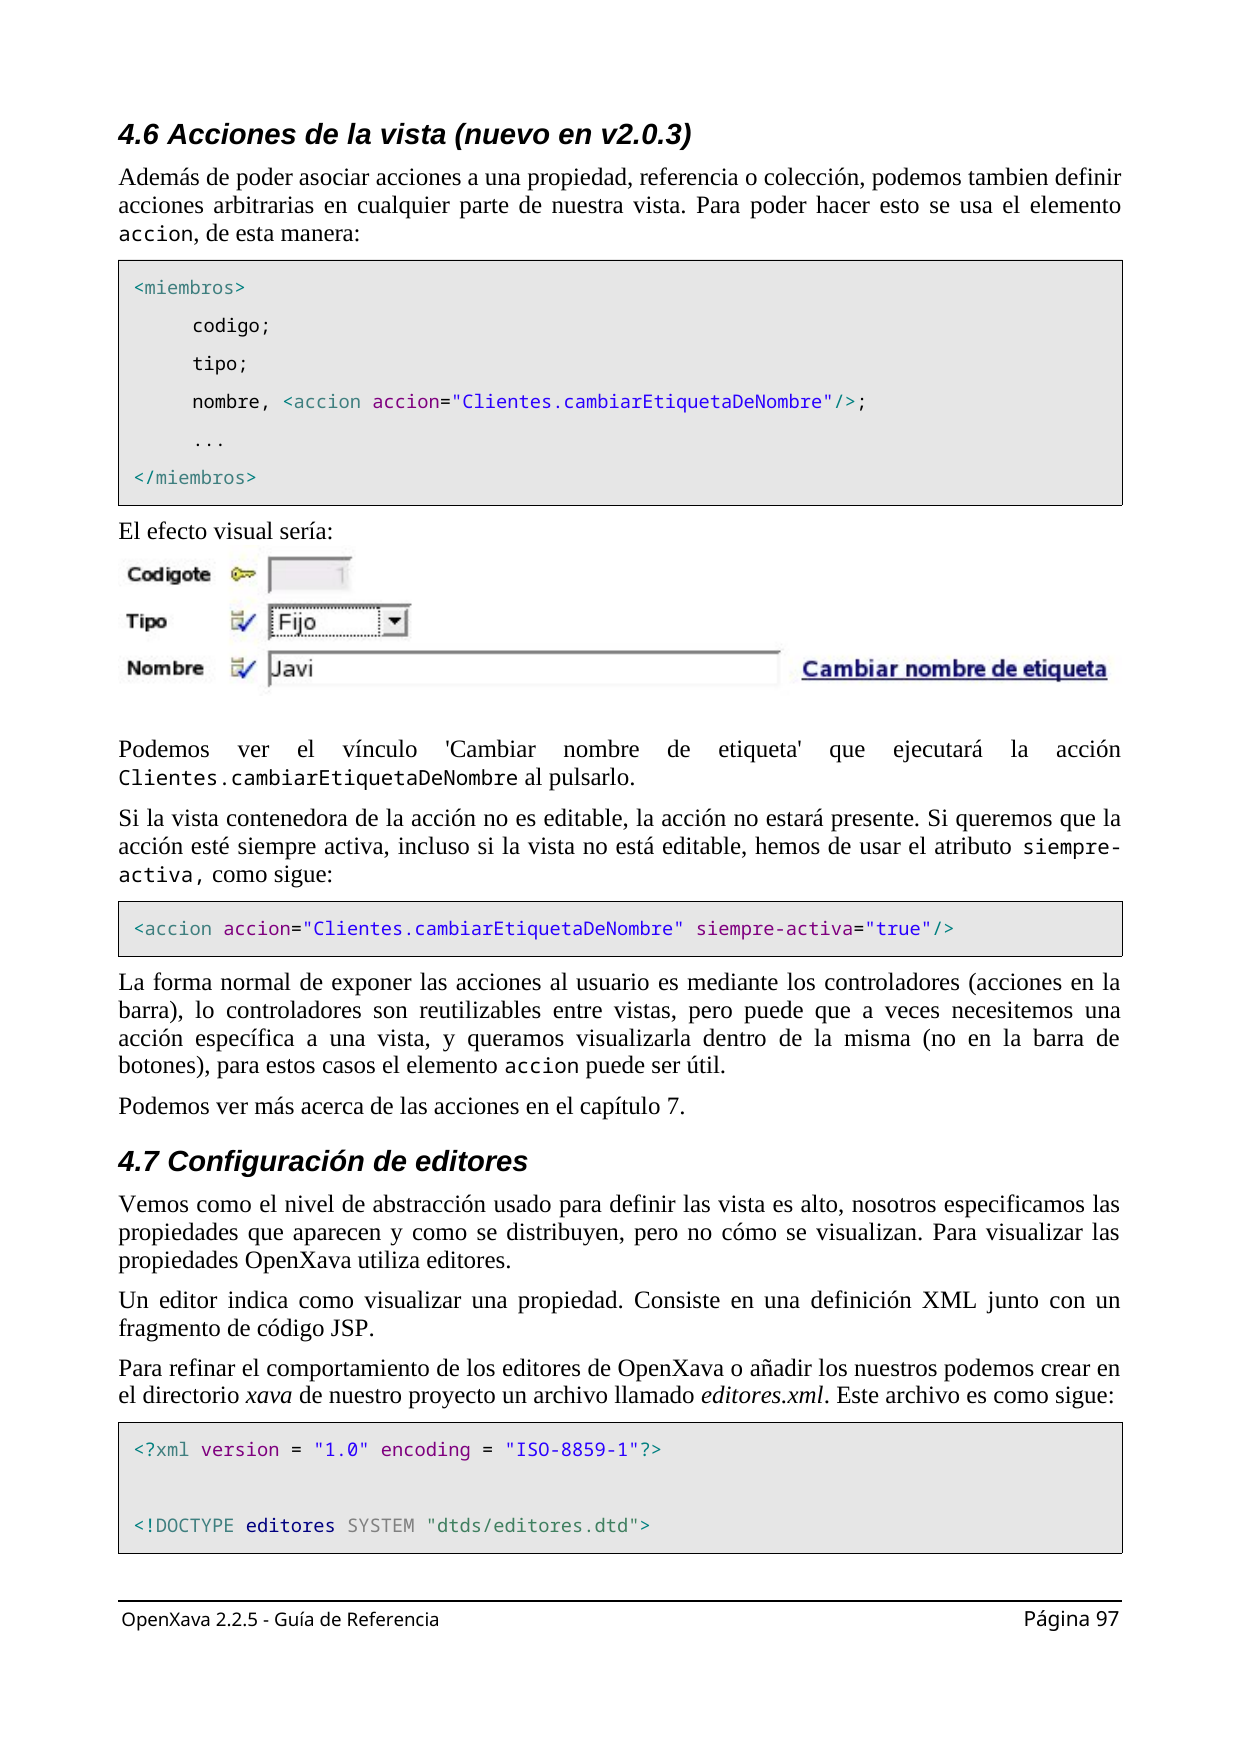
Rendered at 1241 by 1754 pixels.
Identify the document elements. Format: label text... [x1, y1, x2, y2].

text La forma normal de exponer las acciones al usuario es mediante los controladores (acciones en la barra), lo controladores son reutilizables entre vistas, pero puede que a veces necesitemos una acción específica a una vista, y queramos visualizarla dentro de la misma (no en la barra de botones), para estos casos el elemento accion puede ser útil. [118, 968, 1122, 1080]
picture [118, 545, 1122, 696]
text Además de poder asociar acciones a una propiedad, referencia o colección, podemos tambien definir acciones arbitrarias en cualquier parte de nuestra vista. Para poder hacer esto se usa el elemento accion, de esta manera: [118, 163, 1122, 247]
text Para refinar el comportamiento de los editores de OpenXava o añadir los nuestros podemos crear en el directorio xava de nuestro proyecto un archivo llamado editores.xml. Este archivo es como sigue: [118, 1354, 1122, 1409]
text Un editor indica como visualizar una propiedad. Consiste en una definición XML junto con un fragmento de código JSP. [118, 1286, 1122, 1341]
subtitle Acciones de la vista (nuevo en v2.0.3) [118, 118, 1122, 151]
text El efecto visual sería: [118, 517, 1122, 545]
text tipo; [119, 336, 1122, 373]
text nombre, <accion accion="Clientes.cambiarEtiquetaDeNombre"/>; [119, 373, 1122, 412]
text ... [119, 412, 1122, 449]
text <!DOCTYPE editores SYSTEM "dtds/editores.dtd"> [119, 1498, 1122, 1553]
text <accion accion="Clientes.cambiarEtiquetaDeNombre" siempre-activa="true"/> [119, 902, 1122, 956]
subtitle Configuración de editores [118, 1145, 1122, 1178]
text Si la vista contenedora de la acción no es editable, la acción no estará presente. Si queremos que la acción esté siempre activa, incluso si la vista no está editable, hemos de usar el atributo siempre-activa, como sigue: [118, 804, 1122, 888]
text Podemos ver más acerca de las acciones en el capítulo 7. [118, 1092, 1122, 1120]
text <miembros> [119, 261, 1122, 297]
text </miembros> [119, 449, 1122, 505]
text Podemos ver el vínculo 'Cambiar nombre de etiqueta' que ejecutará la acción Clientes.cambiarEtiquetaDeNombre al pulsarlo. [118, 736, 1122, 792]
text codigo; [119, 297, 1122, 336]
text <?xml version = "1.0" encoding = "ISO-8859-1"?> [119, 1423, 1122, 1460]
text Vemos como el nivel de abstracción usado para definir las vista es alto, nosotros especificamos las propiedades que aparecen y como se distribuyen, pero no cómo se visualizan. Para visualizar las propiedades OpenXava utiliza editores. [118, 1190, 1122, 1273]
